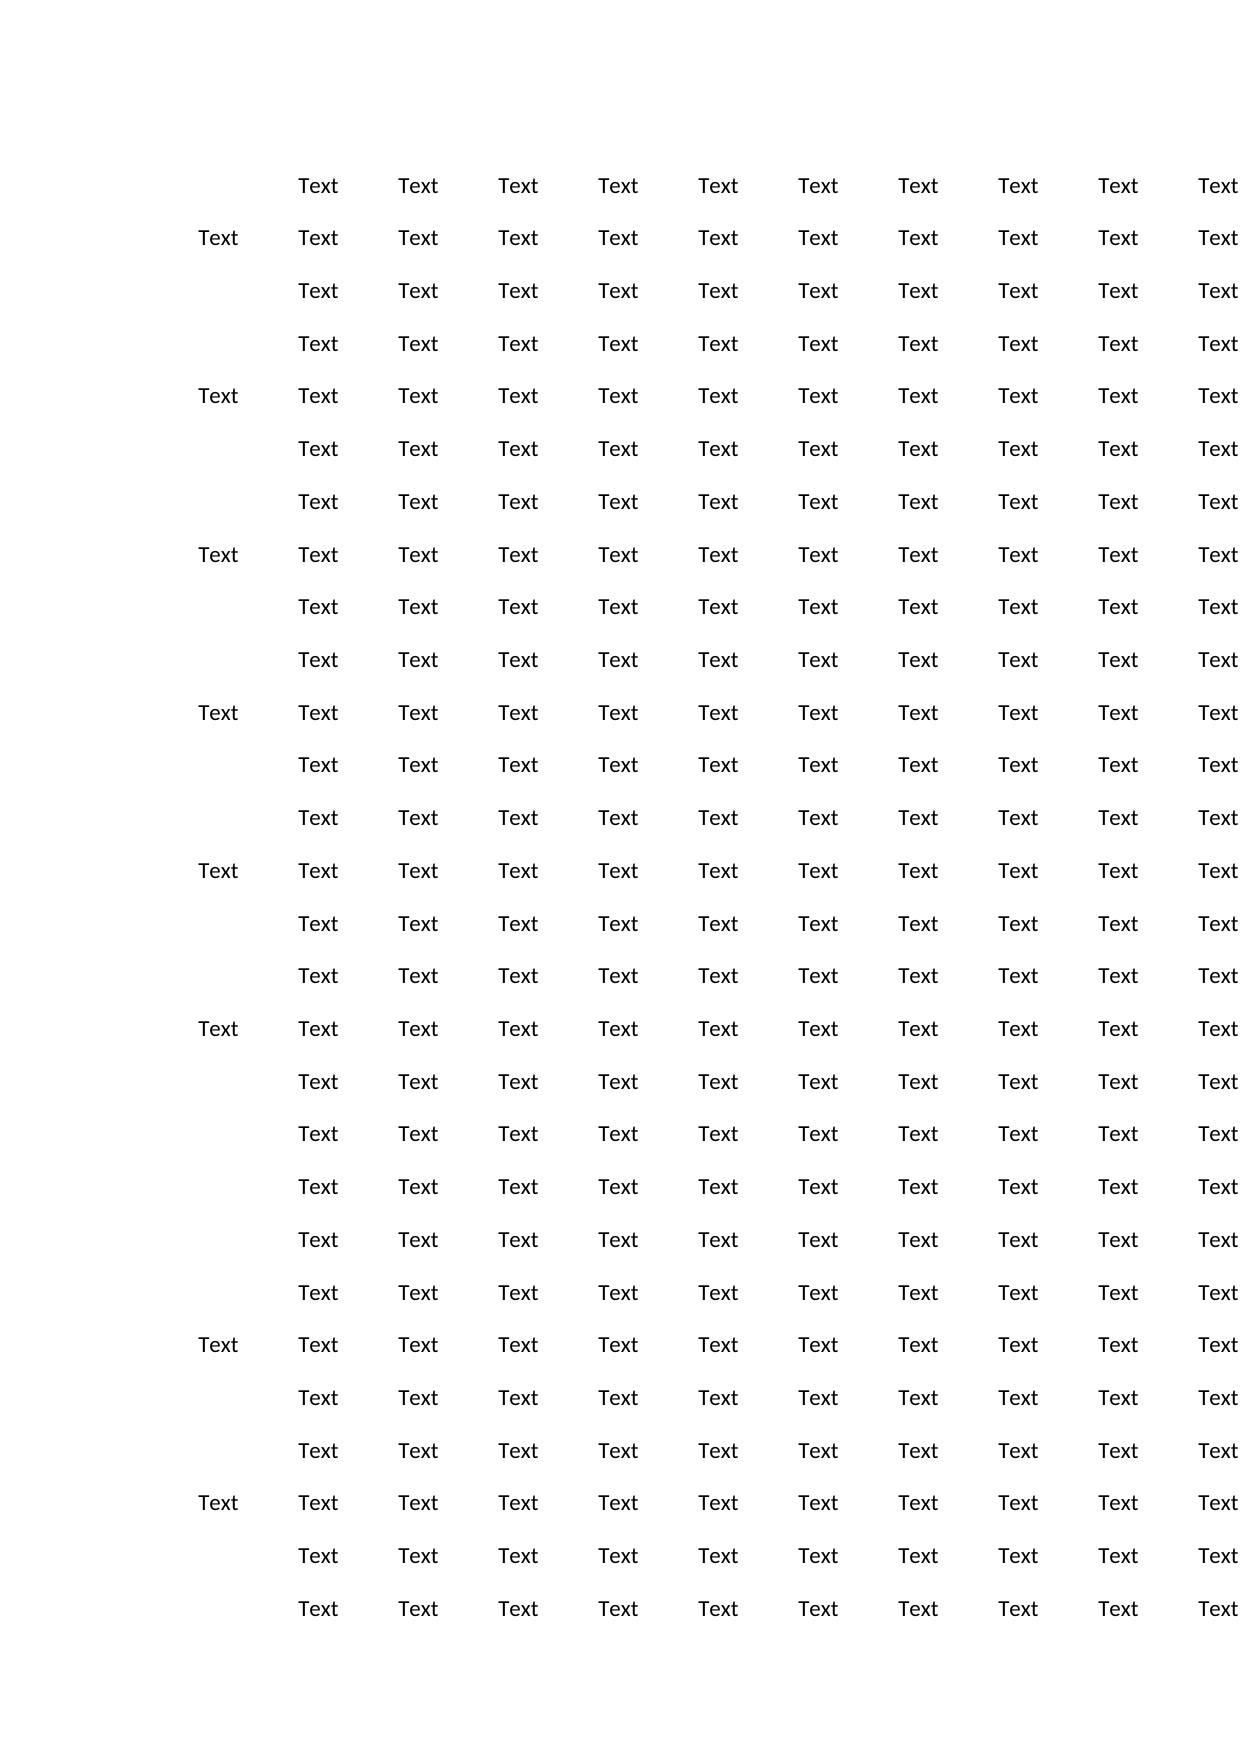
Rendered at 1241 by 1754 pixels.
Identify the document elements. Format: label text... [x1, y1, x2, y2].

table_cell Text [287, 1278, 387, 1330]
table_cell Text [587, 434, 687, 487]
table_cell Text [187, 540, 287, 698]
table_cell Text [387, 1014, 487, 1067]
table_cell Text [787, 1594, 887, 1625]
table_cell Text [287, 961, 387, 1014]
table_cell Text [987, 1067, 1087, 1119]
table_cell Text [887, 645, 987, 698]
table_cell Text [987, 276, 1087, 329]
table_cell Text [687, 751, 787, 803]
table_cell Text [387, 382, 487, 434]
table_cell Text [987, 1225, 1087, 1278]
table_cell Text [787, 1436, 887, 1488]
table_cell Text [587, 1172, 687, 1225]
table_cell Text [887, 382, 987, 434]
table_cell Text [887, 1172, 987, 1225]
table_cell Text [1087, 751, 1187, 803]
table_cell Text [887, 540, 987, 592]
table_cell Text [687, 276, 787, 329]
table_cell Text [287, 1120, 387, 1172]
table_cell Text [287, 698, 387, 751]
table_cell Text [887, 171, 987, 223]
table_cell Text [287, 224, 387, 276]
table_cell Text [1187, 276, 1240, 329]
table_cell Text [187, 1330, 287, 1488]
table_cell Text [587, 540, 687, 592]
table_cell Text [987, 1436, 1087, 1488]
table_cell Text [687, 1594, 787, 1625]
table_cell Text [387, 961, 487, 1014]
table_cell Text [487, 856, 587, 909]
table_cell Text [987, 1489, 1087, 1541]
table_cell Text [487, 909, 587, 961]
table_cell Text [987, 1383, 1087, 1436]
table_cell Text [1187, 1383, 1240, 1436]
table_cell Text [1087, 803, 1187, 856]
table_cell Text [587, 1067, 687, 1119]
table_cell Text [487, 803, 587, 856]
table_cell [587, 118, 687, 171]
table_cell Text [587, 961, 687, 1014]
table_cell Text [687, 540, 787, 592]
table_cell Text [987, 1120, 1087, 1172]
table_cell Text [1087, 593, 1187, 645]
table_cell Text [1187, 1594, 1240, 1625]
table_cell Text [587, 1436, 687, 1488]
table_cell Text [387, 487, 487, 540]
table_cell Text [787, 698, 887, 751]
table_cell Text [287, 751, 387, 803]
table_cell Text [387, 1172, 487, 1225]
table_cell Text [487, 1172, 587, 1225]
table_cell Text [287, 1067, 387, 1119]
table_cell Text [987, 909, 1087, 961]
table_cell Text [987, 698, 1087, 751]
table_cell Text [487, 434, 587, 487]
table_cell Text [287, 1436, 387, 1488]
table_cell Text [987, 1014, 1087, 1067]
table_cell Text [487, 1383, 587, 1436]
table_cell Text [887, 1541, 987, 1594]
table_cell Text [287, 1489, 387, 1541]
table_cell Text [187, 382, 287, 540]
table_cell Text [1087, 1436, 1187, 1488]
table_cell Text [287, 276, 387, 329]
table_cell Text [887, 276, 987, 329]
table_cell Text [1087, 856, 1187, 909]
table_cell Text [487, 1014, 587, 1067]
table_cell Text [587, 276, 687, 329]
table_cell Text [687, 1120, 787, 1172]
table_cell Text [887, 698, 987, 751]
table_cell Text [1187, 698, 1240, 751]
table_cell Text [987, 224, 1087, 276]
table_cell Text [387, 1067, 487, 1119]
table_cell Text [1087, 1014, 1187, 1067]
table_cell Text [487, 382, 587, 434]
table_cell Text [787, 909, 887, 961]
table_cell Text [1187, 593, 1240, 645]
table_cell Text [687, 224, 787, 276]
table_cell Text [187, 698, 287, 856]
table_cell Text [1087, 1120, 1187, 1172]
table_cell Text [987, 1330, 1087, 1383]
table_cell Text [1187, 487, 1240, 540]
table_cell Text [487, 593, 587, 645]
table_cell Text [987, 803, 1087, 856]
table_cell Text [787, 1541, 887, 1594]
table_cell Text [287, 171, 387, 223]
table_cell Text [1087, 434, 1187, 487]
table_cell [1187, 118, 1240, 171]
table_cell Text [587, 1330, 687, 1383]
table_cell Text [587, 803, 687, 856]
table_cell Text [1087, 1541, 1187, 1594]
table_cell Text [587, 1278, 687, 1330]
table_cell Text [1087, 645, 1187, 698]
table_cell Text [687, 487, 787, 540]
table_cell Text [487, 276, 587, 329]
table_cell Text [787, 171, 887, 223]
table_cell Text [787, 803, 887, 856]
table_cell Text [787, 276, 887, 329]
table_cell Text [487, 540, 587, 592]
table_cell Text [1087, 1489, 1187, 1541]
table_cell Text [687, 698, 787, 751]
table_cell Text [887, 909, 987, 961]
table_cell Text [1087, 276, 1187, 329]
table_cell Text [587, 593, 687, 645]
table_cell Text [687, 1172, 787, 1225]
table_cell Text [1087, 1067, 1187, 1119]
table_cell Text [587, 1383, 687, 1436]
table_cell Text [787, 1330, 887, 1383]
table_cell Text [987, 1594, 1087, 1625]
table_cell Text [487, 1067, 587, 1119]
table_cell Text [887, 593, 987, 645]
table_cell Text [1087, 171, 1187, 223]
table_cell Text [487, 1594, 587, 1625]
table_cell Text [787, 1014, 887, 1067]
table_cell Text [987, 487, 1087, 540]
table_cell Text [687, 1489, 787, 1541]
table_cell Text [587, 171, 687, 223]
table_cell Text [687, 329, 787, 382]
table_cell Text [387, 540, 487, 592]
table_cell Text [887, 1383, 987, 1436]
table_cell [887, 118, 987, 171]
table_cell Text [787, 1383, 887, 1436]
table_cell Text [287, 1541, 387, 1594]
table_cell Text [1187, 961, 1240, 1014]
table_cell [487, 118, 587, 171]
table_cell Text [587, 909, 687, 961]
table_cell Text [1187, 382, 1240, 434]
table_cell Text [1087, 1278, 1187, 1330]
table_cell Text [287, 329, 387, 382]
table_cell Text [187, 1489, 287, 1625]
table_cell Text [687, 434, 787, 487]
table_cell Text [587, 329, 687, 382]
table_cell Text [1187, 1225, 1240, 1278]
table_cell Text [887, 1330, 987, 1383]
table_cell Text [1187, 909, 1240, 961]
table_cell Text [287, 382, 387, 434]
table_cell Text [687, 1067, 787, 1119]
table_cell Text [287, 487, 387, 540]
table_cell Text [587, 382, 687, 434]
table_cell Text [387, 698, 487, 751]
table_cell Text [387, 224, 487, 276]
table_cell Text [787, 540, 887, 592]
table_cell Text [787, 1067, 887, 1119]
table_cell [187, 118, 287, 223]
table_cell Text [787, 645, 887, 698]
table_cell Text [387, 1120, 487, 1172]
table_cell Text [887, 856, 987, 909]
table_cell Text [287, 803, 387, 856]
table_cell Text [887, 803, 987, 856]
table_cell Text [687, 593, 787, 645]
table_cell Text [687, 171, 787, 223]
table_cell Text [487, 487, 587, 540]
table_cell Text [587, 856, 687, 909]
table_cell Text [787, 1225, 887, 1278]
table_cell Text [1087, 1172, 1187, 1225]
table_cell Text [387, 276, 487, 329]
table_cell Text [987, 382, 1087, 434]
table_cell Text [887, 1489, 987, 1541]
table_cell Text [287, 540, 387, 592]
table_cell Text [787, 593, 887, 645]
table_cell Text [387, 1278, 487, 1330]
table_cell Text [487, 329, 587, 382]
table_cell Text [787, 487, 887, 540]
table_cell Text [1187, 224, 1240, 276]
table_cell Text [887, 329, 987, 382]
table_cell Text [787, 329, 887, 382]
table_cell Text [887, 1594, 987, 1625]
table_cell Text [387, 645, 487, 698]
table_cell Text [1087, 909, 1187, 961]
table_cell Text [687, 856, 787, 909]
table_cell Text [287, 1594, 387, 1625]
table_cell [387, 118, 487, 171]
table_cell Text [1087, 540, 1187, 592]
table_cell Text [787, 1278, 887, 1330]
table_cell Text [687, 1383, 787, 1436]
table_cell Text [987, 856, 1087, 909]
table_cell Text [987, 645, 1087, 698]
table_cell Text [587, 1014, 687, 1067]
table_cell Text [287, 1014, 387, 1067]
table_cell Text [387, 593, 487, 645]
table_cell Text [1187, 856, 1240, 909]
table_cell Text [787, 856, 887, 909]
table_cell Text [1087, 698, 1187, 751]
table_cell Text [787, 434, 887, 487]
table_cell Text [887, 1225, 987, 1278]
table_cell Text [587, 1489, 687, 1541]
table_cell Text [287, 856, 387, 909]
table_cell Text [887, 224, 987, 276]
table_cell Text [1087, 1594, 1187, 1625]
table_cell Text [1187, 1278, 1240, 1330]
table_cell Text [587, 487, 687, 540]
table_cell Text [387, 803, 487, 856]
table_cell Text [187, 1014, 287, 1330]
table_cell Text [587, 1594, 687, 1625]
table_cell Text [487, 171, 587, 223]
table_cell Text [287, 909, 387, 961]
table_cell Text [187, 224, 287, 382]
table_cell Text [687, 1541, 787, 1594]
table_cell Text [687, 961, 787, 1014]
table_cell Text [787, 1172, 887, 1225]
table_cell Text [587, 751, 687, 803]
table_cell Text [1087, 961, 1187, 1014]
table_cell [687, 118, 787, 171]
table_cell Text [1187, 171, 1240, 223]
table_cell Text [987, 961, 1087, 1014]
table_cell Text [1187, 1436, 1240, 1488]
table_cell Text [387, 1436, 487, 1488]
table_cell Text [387, 751, 487, 803]
table_cell Text [587, 1225, 687, 1278]
table_cell Text [487, 1541, 587, 1594]
table_cell Text [487, 1436, 587, 1488]
table_cell Text [287, 1172, 387, 1225]
table_cell Text [487, 1278, 587, 1330]
table_cell Text [487, 645, 587, 698]
table_cell Text [487, 698, 587, 751]
table_cell Text [187, 856, 287, 1014]
table_cell Text [787, 224, 887, 276]
table_cell Text [1187, 645, 1240, 698]
table_cell Text [887, 1278, 987, 1330]
table_cell Text [287, 593, 387, 645]
table_cell Text [687, 1330, 787, 1383]
table_cell Text [1087, 1383, 1187, 1436]
table_cell Text [1187, 434, 1240, 487]
table_cell Text [387, 171, 487, 223]
table_cell Text [487, 224, 587, 276]
table_cell Text [287, 1383, 387, 1436]
table_cell [287, 118, 387, 171]
table_cell Text [987, 540, 1087, 592]
table_cell [787, 118, 887, 171]
table_cell Text [787, 1489, 887, 1541]
table_cell Text [1187, 1120, 1240, 1172]
table_cell Text [787, 382, 887, 434]
table_cell Text [1187, 751, 1240, 803]
table_cell Text [1187, 1541, 1240, 1594]
table_cell Text [1187, 803, 1240, 856]
table_cell Text [787, 1120, 887, 1172]
table_cell Text [387, 329, 487, 382]
table_cell Text [487, 1330, 587, 1383]
table_cell Text [387, 909, 487, 961]
table_cell Text [1087, 382, 1187, 434]
table_cell Text [587, 224, 687, 276]
table_cell Text [687, 1225, 787, 1278]
table_cell Text [687, 1278, 787, 1330]
table_cell [1087, 118, 1187, 171]
table_cell Text [487, 961, 587, 1014]
table_cell Text [687, 1436, 787, 1488]
table_cell Text [987, 1172, 1087, 1225]
table_cell Text [287, 1225, 387, 1278]
table_cell Text [287, 434, 387, 487]
table_cell Text [987, 434, 1087, 487]
table_cell Text [687, 382, 787, 434]
table_cell Text [687, 803, 787, 856]
table_cell Text [1087, 1225, 1187, 1278]
table_cell Text [587, 645, 687, 698]
table_cell Text [887, 1014, 987, 1067]
table_cell Text [1087, 487, 1187, 540]
table_cell Text [1187, 1067, 1240, 1119]
table_cell Text [287, 1330, 387, 1383]
table_cell Text [987, 751, 1087, 803]
table_cell Text [1087, 1330, 1187, 1383]
table_cell Text [787, 961, 887, 1014]
table_cell Text [1187, 1330, 1240, 1383]
table_cell Text [787, 751, 887, 803]
table_cell Text [387, 1383, 487, 1436]
table_cell Text [487, 1489, 587, 1541]
table_cell Text [987, 1541, 1087, 1594]
table_cell Text [387, 1541, 487, 1594]
table_cell Text [887, 1436, 987, 1488]
table_cell Text [1087, 329, 1187, 382]
table_cell Text [587, 1120, 687, 1172]
table_cell Text [587, 698, 687, 751]
table_cell Text [987, 593, 1087, 645]
table_cell Text [887, 434, 987, 487]
table_cell Text [487, 1225, 587, 1278]
table_cell Text [687, 909, 787, 961]
table_cell Text [887, 751, 987, 803]
table_cell Text [687, 1014, 787, 1067]
table_cell Text [1187, 329, 1240, 382]
table_cell Text [387, 434, 487, 487]
table_cell Text [487, 751, 587, 803]
table_cell Text [987, 171, 1087, 223]
table_cell Text [887, 961, 987, 1014]
table_cell Text [1187, 540, 1240, 592]
table_cell Text [387, 1225, 487, 1278]
table_cell [987, 118, 1087, 171]
table_cell Text [387, 856, 487, 909]
table_cell Text [687, 645, 787, 698]
table_cell Text [387, 1594, 487, 1625]
table_cell Text [1187, 1172, 1240, 1225]
table_cell Text [887, 1067, 987, 1119]
table_cell Text [887, 1120, 987, 1172]
table_cell Text [1087, 224, 1187, 276]
table_cell Text [887, 487, 987, 540]
table_cell Text [387, 1330, 487, 1383]
table_cell Text [587, 1541, 687, 1594]
table_cell Text [487, 1120, 587, 1172]
table_cell Text [1187, 1489, 1240, 1541]
table_cell Text [387, 1489, 487, 1541]
table_cell Text [1187, 1014, 1240, 1067]
table_cell Text [287, 645, 387, 698]
table_cell Text [987, 1278, 1087, 1330]
table_cell Text [987, 329, 1087, 382]
